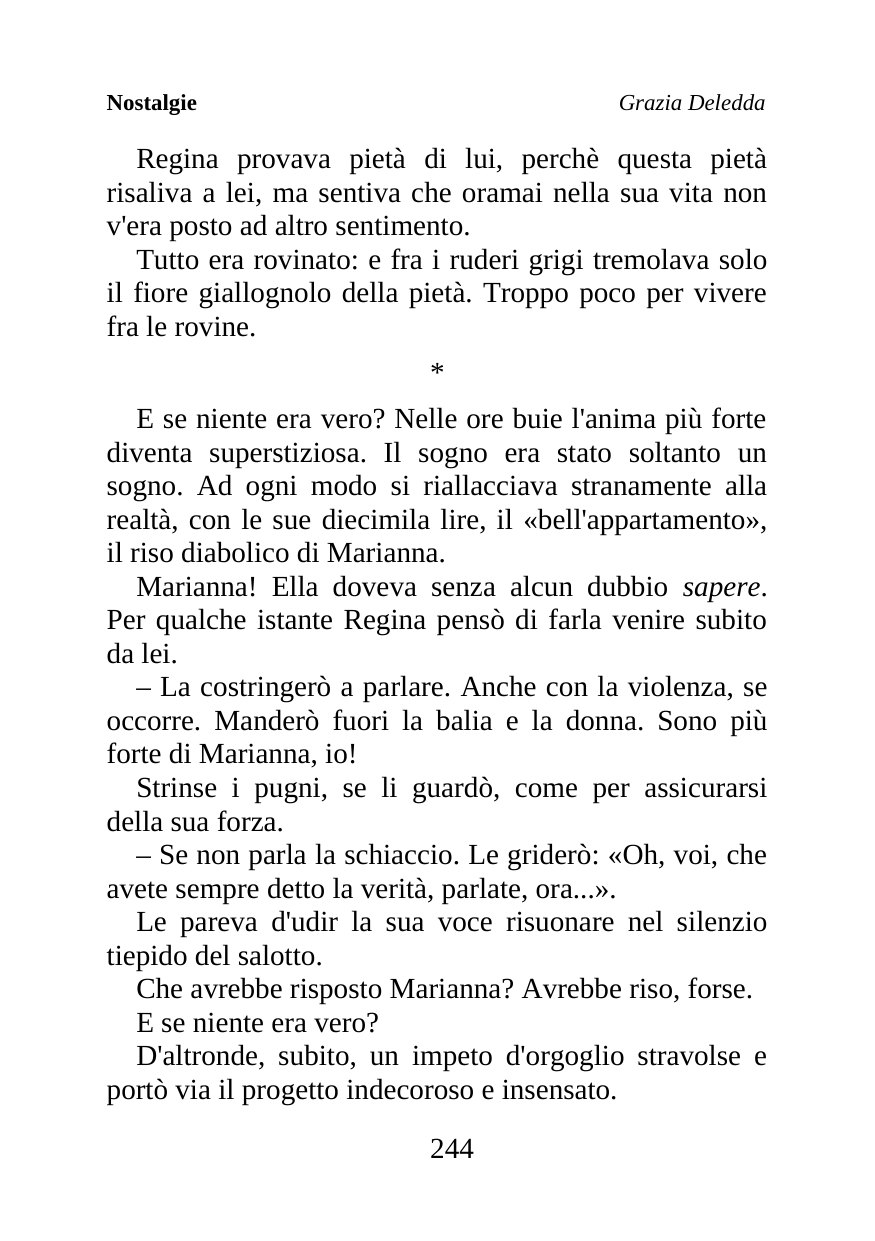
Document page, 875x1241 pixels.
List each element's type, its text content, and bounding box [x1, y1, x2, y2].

text Che avrebbe risposto Marianna? Avrebbe riso, forse. [106, 971, 768, 1005]
text E se niente era vero? Nelle ore buie l'anima più forte diventa superstiziosa. Il sogno era stato soltanto un sogno. Ad ogni modo si riallacciava stranamente alla realtà, con le sue diecimila lire, il «bell'appartamento», il riso diabolico di Marianna. [106, 401, 768, 569]
text – La costringerò a parlare. Anche con la violenza, se occorre. Manderò fuori la balia e la donna. Sono più forte di Marianna, io! [106, 669, 768, 770]
text E se niente era vero? [106, 1005, 768, 1038]
text Marianna! Ella doveva senza alcun dubbio sapere. Per qualche istante Regina pensò di farla venire subito da lei. [106, 569, 768, 669]
text – Se non parla la schiaccio. Le griderò: «Oh, voi, che avete sempre detto la verità, parlate, ora...». [106, 837, 768, 904]
text * [106, 355, 768, 389]
text Le pareva d'udir la sua voce risuonare nel silenzio tiepido del salotto. [106, 904, 768, 971]
text D'altronde, subito, un impeto d'orgoglio stravolse e portò via il progetto indecoroso e insensato. [106, 1038, 768, 1106]
text Regina provava pietà di lui, perchè questa pietà risaliva a lei, ma sentiva che oramai nella sua vita non v'era posto ad altro sentimento. [106, 141, 768, 242]
text Strinse i pugni, se li guardò, come per assicurarsi della sua forza. [106, 770, 768, 837]
text Tutto era rovinato: e fra i ruderi grigi tremolava solo il fiore giallognolo della pietà. Troppo poco per vivere fra le rovine. [106, 242, 768, 343]
